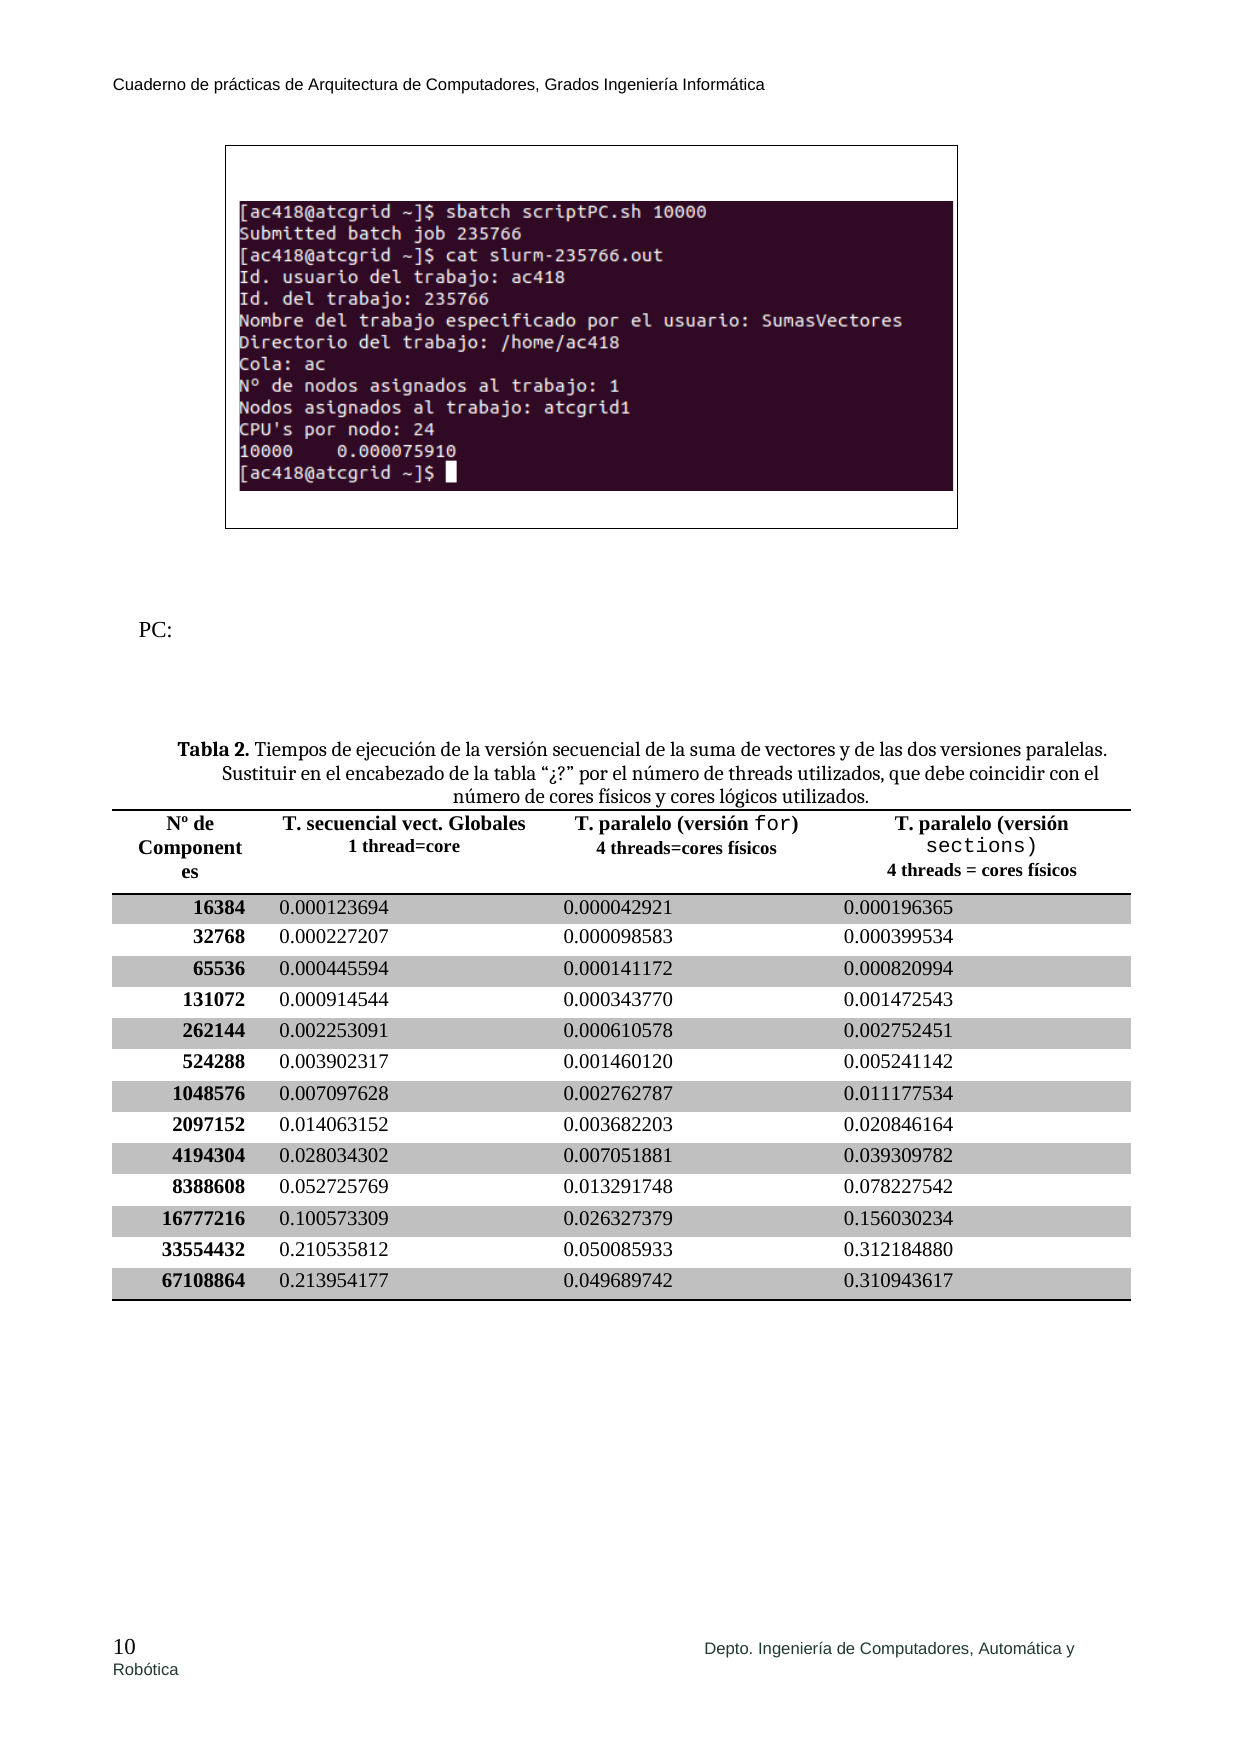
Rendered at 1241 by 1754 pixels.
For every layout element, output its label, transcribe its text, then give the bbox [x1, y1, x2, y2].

table_cell 67108864 [112, 1268, 256, 1299]
table_cell 524288 [112, 1049, 256, 1081]
table_cell 0.007051881 [540, 1143, 821, 1174]
table_cell 0.000227207 [256, 924, 540, 956]
table_cell 0.050085933 [540, 1237, 821, 1268]
table_cell 0.000141172 [540, 956, 821, 987]
table_cell 0.020846164 [821, 1112, 1131, 1143]
picture [239, 201, 954, 491]
table_header Nº de Componentes [112, 811, 256, 893]
table_cell 0.039309782 [821, 1143, 1131, 1174]
table_cell 0.000820994 [821, 956, 1131, 987]
table_cell 262144 [112, 1018, 256, 1049]
text PC: [138, 616, 1143, 642]
table_cell 0.052725769 [256, 1174, 540, 1206]
table_cell 0.000042921 [540, 895, 821, 924]
table_cell 0.003682203 [540, 1112, 821, 1143]
table_cell 0.000123694 [256, 895, 540, 924]
table_cell 0.013291748 [540, 1174, 821, 1206]
table_cell 0.002253091 [256, 1018, 540, 1049]
table_header T. secuencial vect. Globales 1 thread=core [256, 811, 540, 893]
table_cell 0.049689742 [540, 1268, 821, 1299]
table_cell 0.014063152 [256, 1112, 540, 1143]
table_cell 0.000343770 [540, 987, 821, 1018]
table_cell 0.000098583 [540, 924, 821, 956]
table_cell 0.078227542 [821, 1174, 1131, 1206]
table_cell 8388608 [112, 1174, 256, 1206]
table_cell 4194304 [112, 1143, 256, 1174]
table_cell 0.156030234 [821, 1206, 1131, 1237]
table_cell 33554432 [112, 1237, 256, 1268]
table_cell 0.312184880 [821, 1237, 1131, 1268]
table_cell 65536 [112, 956, 256, 987]
table_cell 16777216 [112, 1206, 256, 1237]
table_header T. paralelo (versión sections) 4 threads = cores físicos [821, 811, 1131, 893]
table_cell 0.001472543 [821, 987, 1131, 1018]
table_cell 0.002752451 [821, 1018, 1131, 1049]
table_cell 0.000610578 [540, 1018, 821, 1049]
table_cell 0.011177534 [821, 1081, 1131, 1112]
table_cell 0.028034302 [256, 1143, 540, 1174]
table_cell 0.210535812 [256, 1237, 540, 1268]
table_cell 0.001460120 [540, 1049, 821, 1081]
table_cell 0.310943617 [821, 1268, 1131, 1299]
table_cell 0.000914544 [256, 987, 540, 1018]
table_cell 0.005241142 [821, 1049, 1131, 1081]
table_cell 16384 [112, 895, 256, 924]
table_cell 2097152 [112, 1112, 256, 1143]
table_cell 0.213954177 [256, 1268, 540, 1299]
table_cell 0.003902317 [256, 1049, 540, 1081]
table_header T. paralelo (versión for) 4 threads=cores físicos [540, 811, 821, 893]
table_cell 0.100573309 [256, 1206, 540, 1237]
table_cell 0.007097628 [256, 1081, 540, 1112]
table_cell 0.000196365 [821, 895, 1131, 924]
table_header [226, 146, 957, 528]
table_cell 0.002762787 [540, 1081, 821, 1112]
table_cell 32768 [112, 924, 256, 956]
table_cell 131072 [112, 987, 256, 1018]
table_cell 0.026327379 [540, 1206, 821, 1237]
table_cell 1048576 [112, 1081, 256, 1112]
table_cell [101, 809, 112, 1301]
table_cell 0.000445594 [256, 956, 540, 987]
table_cell 0.000399534 [821, 924, 1131, 956]
table_header Tabla 2. Tiempos de ejecución de la versión secuencial de la suma de vectores y de las dos versiones paralelas. Sustituir en el encabezado de la tabla “¿?” por el número de threads utilizados, que debe coincidir con el número de cores físicos y cores lógicos utilizados. [101, 712, 1132, 809]
